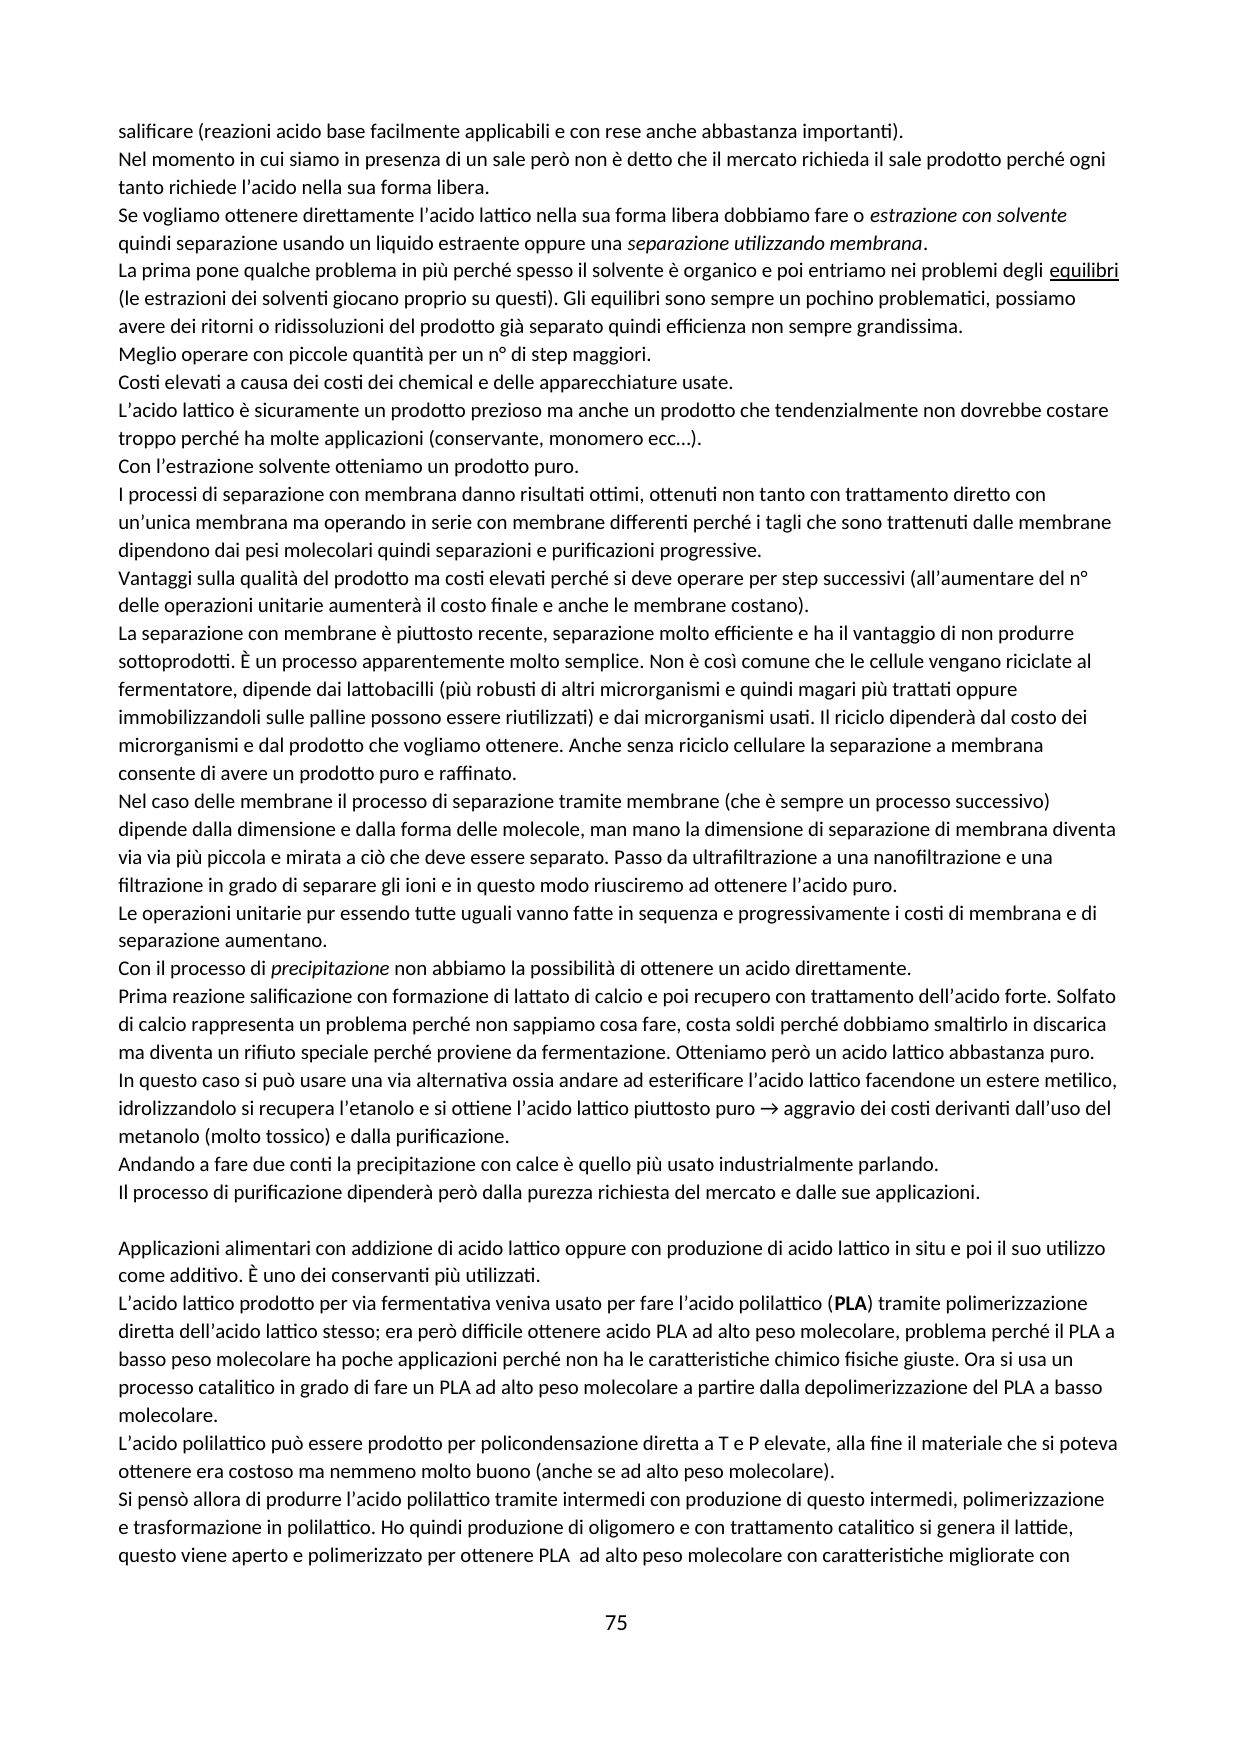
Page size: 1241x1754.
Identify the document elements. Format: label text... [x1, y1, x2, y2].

text Il processo di purificazione dipenderà però dalla purezza richiesta del mercato e dalle sue applicazioni. Applicazioni alimentari con addizione di acido lattico oppure con produzione di acido lattico in situ e poi il suo utilizzo come additivo. È uno dei conservanti più utilizzati. L’acido lattico prodotto per via fermentativa veniva usato per fare l’acido polilattico (PLA) tramite polimerizzazione diretta dell’acido lattico stesso; era però difficile ottenere acido PLA ad alto peso molecolare, problema perché il PLA a basso peso molecolare ha poche applicazioni perché non ha le caratteristiche chimico fisiche giuste. Ora si usa un processo catalitico in grado di fare un PLA ad alto peso molecolare a partire dalla depolimerizzazione del PLA a basso molecolare. L’acido polilattico può essere prodotto per policondensazione diretta a T e P elevate, alla fine il materiale che si poteva ottenere era costoso ma nemmeno molto buono (anche se ad alto peso molecolare). Si pensò allora di produrre l’acido polilattico tramite intermedi con produzione di questo intermedi, polimerizzazione e trasformazione in polilattico. Ho quindi produzione di oligomero e con trattamento catalitico si genera il lattide, questo viene aperto e polimerizzato per ottenere PLA ad alto peso molecolare con caratteristiche migliorate con [118, 1179, 1124, 1567]
text I processi di separazione con membrana danno risultati ottimi, ottenuti non tanto con trattamento diretto con un’unica membrana ma operando in serie con membrane differenti perché i tagli che sono trattenuti dalle membrane dipendono dai pesi molecolari quindi separazioni e purificazioni progressive. Vantaggi sulla qualità del prodotto ma costi elevati perché si deve operare per step successivi (all’aumentare del n° delle operazioni unitarie aumenterà il costo finale e anche le membrane costano). La separazione con membrane è piuttosto recente, separazione molto efficiente e ha il vantaggio di non produrre sottoprodotti. È un processo apparentemente molto semplice. Non è così comune che le cellule vengano riciclate al fermentatore, dipende dai lattobacilli (più robusti di altri microrganismi e quindi magari più trattati oppure immobilizzandoli sulle palline possono essere riutilizzati) e dai microrganismi usati. Il riciclo dipenderà dal costo dei microrganismi e dal prodotto che vogliamo ottenere. Anche senza riciclo cellulare la separazione a membrana consente di avere un prodotto puro e raffinato. Nel caso delle membrane il processo di separazione tramite membrane (che è sempre un processo successivo) dipende dalla dimensione e dalla forma delle molecole, man mano la dimensione di separazione di membrana diventa via via più piccola e mirata a ciò che deve essere separato. Passo da ultrafiltrazione a una nanofiltrazione e una filtrazione in grado di separare gli ioni e in questo modo riusciremo ad ottenere l’acido puro. Le operazioni unitarie pur essendo tutte uguali vanno fatte in sequenza e progressivamente i costi di membrana e di separazione aumentano. Con il processo di precipitazione non abbiamo la possibilità di ottenere un acido direttamente. Prima reazione salificazione con formazione di lattato di calcio e poi recupero con trattamento dell’acido forte. Solfato di calcio rappresenta un problema perché non sappiamo cosa fare, costa soldi perché dobbiamo smaltirlo in discarica ma diventa un rifiuto speciale perché proviene da fermentazione. Otteniamo però un acido lattico abbastanza puro. In questo caso si può usare una via alternativa ossia andare ad esterificare l’acido lattico facendone un estere metilico, idrolizzandolo si recupera l’etanolo e si ottiene l’acido lattico piuttosto puro → aggravio dei costi derivanti dall’uso del metanolo (molto tossico) e dalla purificazione. Andando a fare due conti la precipitazione con calce è quello più usato industrialmente parlando. [118, 481, 1124, 1176]
text salificare (reazioni acido base facilmente applicabili e con rese anche abbastanza importanti). Nel momento in cui siamo in presenza di un sale però non è detto che il mercato richieda il sale prodotto perché ogni tanto richiede l’acido nella sua forma libera. Se vogliamo ottenere direttamente l’acido lattico nella sua forma libera dobbiamo fare o estrazione con solvente quindi separazione usando un liquido estraente oppure una separazione utilizzando membrana. [118, 118, 1124, 255]
text La prima pone qualche problema in più perché spesso il solvente è organico e poi entriamo nei problemi degli equilibri (le estrazioni dei solventi giocano proprio su questi). Gli equilibri sono sempre un pochino problematici, possiamo avere dei ritorni o ridissoluzioni del prodotto già separato quindi efficienza non sempre grandissima. Meglio operare con piccole quantità per un n° di step maggiori. Costi elevati a causa dei costi dei chemical e delle apparecchiature usate. L’acido lattico è sicuramente un prodotto prezioso ma anche un prodotto che tendenzialmente non dovrebbe costare troppo perché ha molte applicazioni (conservante, monomero ecc…). Con l’estrazione solvente otteniamo un prodotto puro. [118, 258, 1124, 478]
